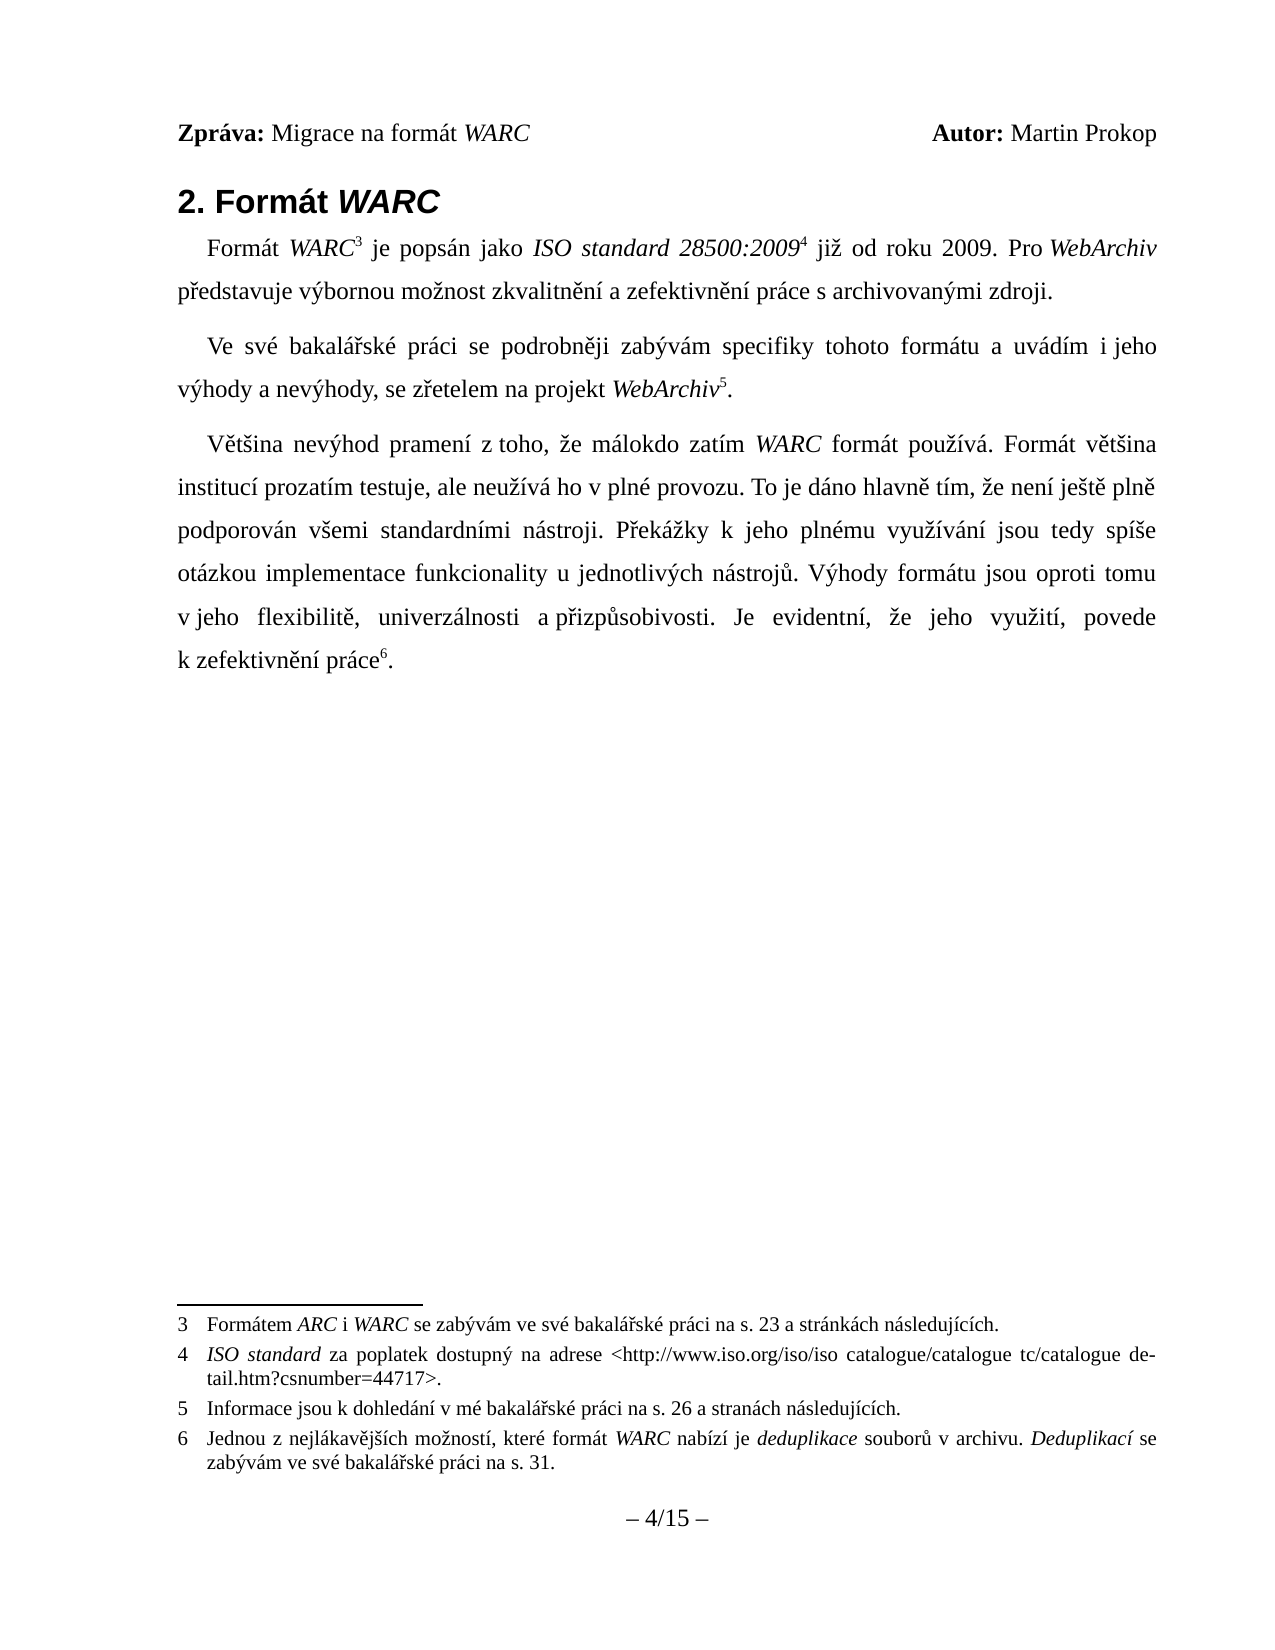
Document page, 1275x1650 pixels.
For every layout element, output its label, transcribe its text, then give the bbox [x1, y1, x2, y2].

subtitle 2. Formát WARC [177, 182, 1157, 221]
subtitle Formát WARC je popsán jako ISO standard 28500:2009 již od roku 2009. Pro WebArchiv představuje výbornou možnost zkvalitnění a zefektivnění práce s archivovanými zdroji. [177, 233, 1157, 305]
subtitle Většina nevýhod pramení z toho, že málokdo zatím WARC formát používá. Formát většina institucí prozatím testuje, ale neužívá ho v plné provozu. To je dáno hlavně tím, že není ještě plně podporován všemi standardními nástroji. Překážky k jeho plnému využívání jsou tedy spíše otázkou implementace funkcionality u jednotlivých nástrojů. Výhody formátu jsou oproti tomu v jeho flexibilitě, univerzálnosti a přizpůsobivosti. Je evidentní, že jeho využití, povede k zefektivnění práce. [177, 429, 1157, 673]
text Jednou z nejlákavějších možností, které formát WARC nabízí je deduplikace souborů v archivu. Deduplikací se zabývám ve své bakalářské práci na s. 31. [177, 1426, 1157, 1474]
subtitle Ve své bakalářské práci se podrobněji zabývám specifiky tohoto formátu a uvádím i jeho výhody a nevýhody, se zřetelem na projekt WebArchiv. [177, 331, 1157, 403]
text Informace jsou k dohledání v mé bakalářské práci na s. 26 a stranách následujících. [177, 1396, 1157, 1419]
text Formátem ARC i WARC se zabývám ve své bakalářské práci na s. 23 a stránkách následujících. [177, 1311, 1157, 1336]
text ISO standard za poplatek dostupný na adrese <http://www.iso.org/iso/iso catalogue/catalogue tc/catalogue de- tail.htm?csnumber=44717>. [177, 1341, 1157, 1389]
